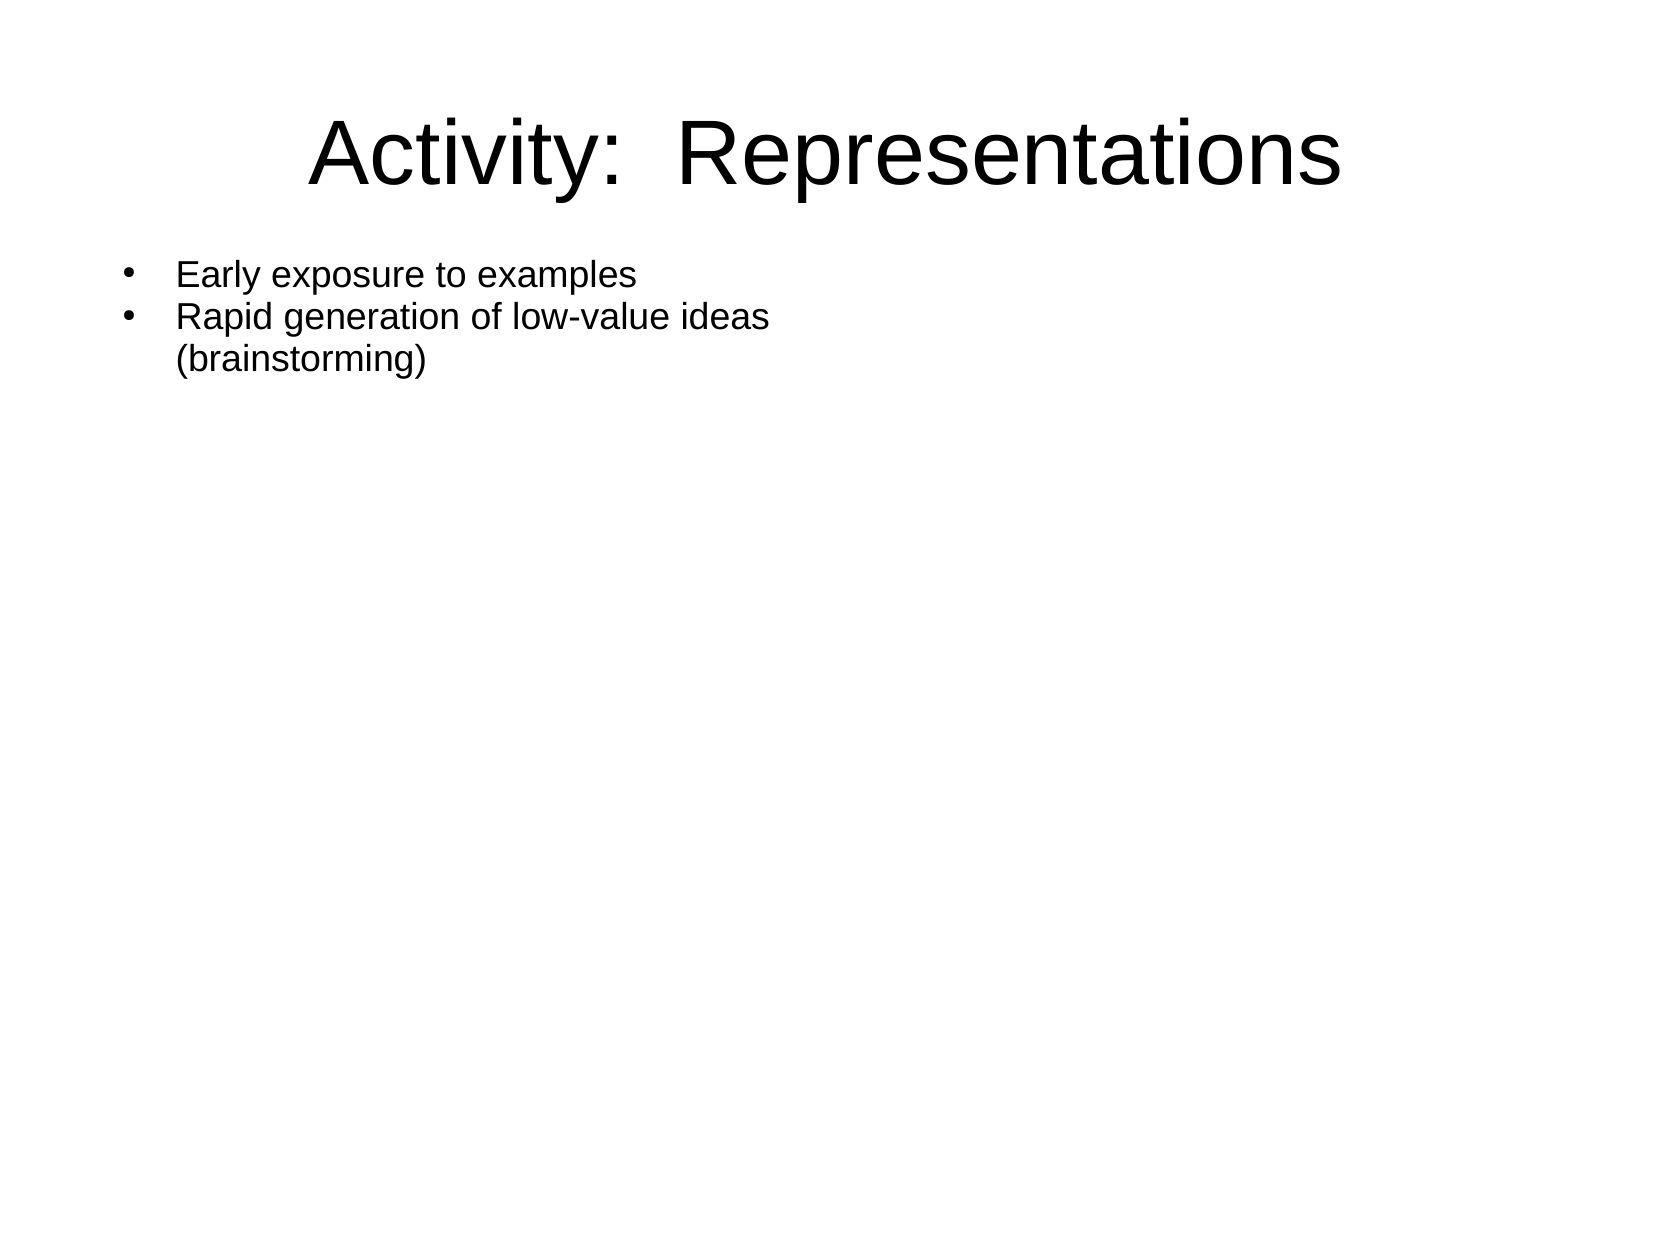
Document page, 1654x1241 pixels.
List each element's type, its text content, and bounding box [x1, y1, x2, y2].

title Activity: Representations [82, 49, 1571, 242]
title [82, 242, 1571, 451]
text_box Early exposure to examples Rapid generation of low-value ideas (brainstorming) [90, 245, 922, 865]
